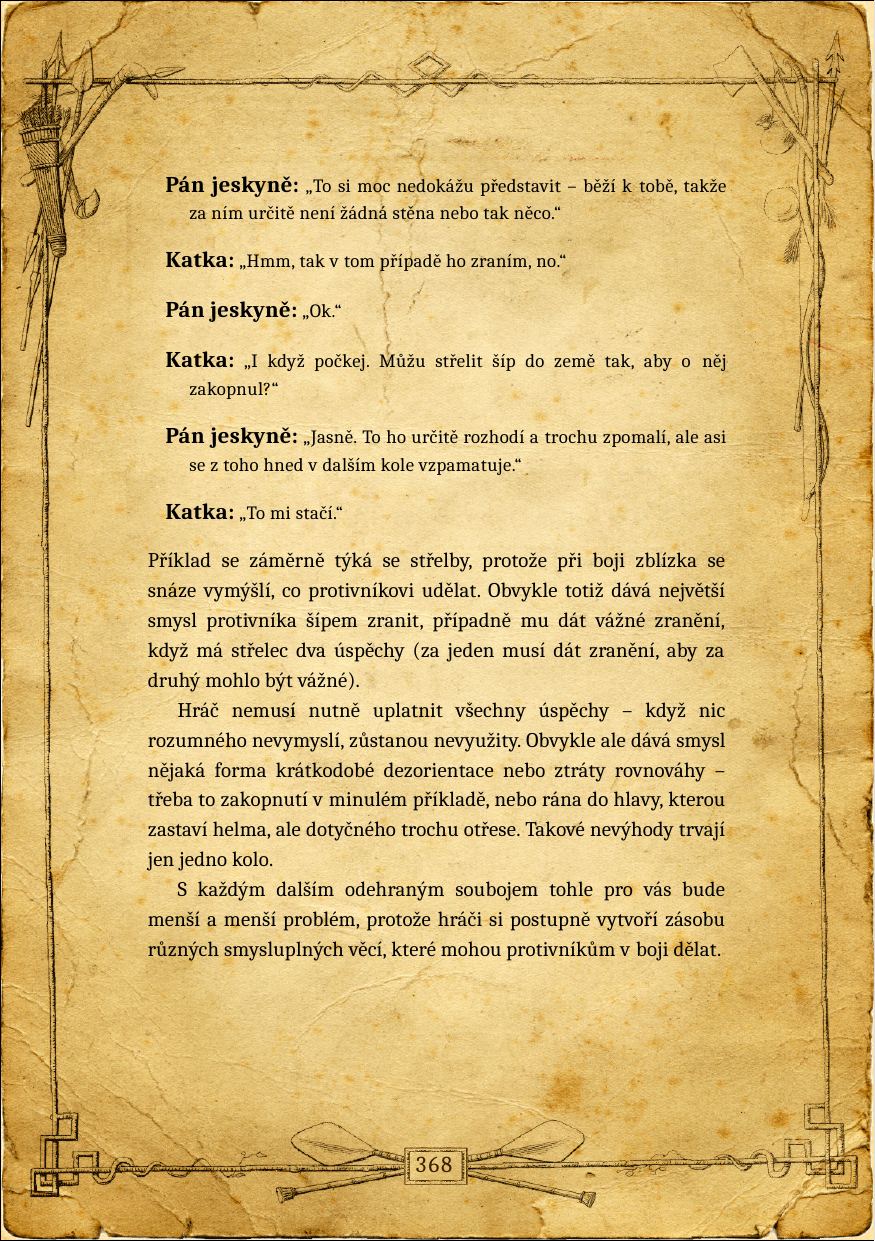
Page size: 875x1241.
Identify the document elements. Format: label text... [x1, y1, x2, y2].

text Pán jeskyně: „Ok.“ [165, 297, 726, 323]
text Příklad se záměrně týká se střelby, protože při boji zblízka se snáze vymýšlí, co protivníkovi udělat. Obvykle totiž dává největší smysl protivníka šípem zranit, případně mu dát vážné zranění, když má střelec dva úspěchy (za jeden musí dát zranění, aby za druhý mohlo být vážné). Hráč nemusí nutně uplatnit všechny úspěchy – když nic rozumného nevymyslí, zůstanou nevyužity. Obvykle ale dává smysl nějaká forma krátkodobé dezorientace nebo ztráty rovnováhy – třeba to zakopnutí v⁠ minulém příkladě, nebo rána do hlavy, kterou zastaví helma, ale dotyčného trochu otřese. Takové nevýhody trvají jen jedno kolo. S⁠ každým dalším odehraným soubojem tohle pro vás bude menší a⁠ menší problém, protože hráči si postupně vytvoří zásobu různých smysluplných věcí, které mohou protivníkům v⁠ boji dělat. [148, 549, 726, 962]
text Pán jeskyně: „To si moc nedokážu představit – běží k⁠ tobě, takže za ním určitě není žádná stěna nebo tak něco.“ [165, 172, 726, 224]
picture [1, 1, 874, 1240]
text Katka: „To mi stačí.“ [165, 499, 726, 525]
text Pán jeskyně: „Jasně. To ho určitě rozhodí a⁠ trochu zpomalí, ale asi se z⁠ toho hned v⁠ dalším kole vzpamatuje.“ [165, 423, 726, 476]
text Katka: „I⁠ když počkej. Můžu střelit šíp do země tak, aby o⁠ něj zakopnul?“ [165, 347, 726, 400]
text Katka: „Hmm, tak v⁠ tom případě ho zraním, no.“ [165, 247, 726, 273]
